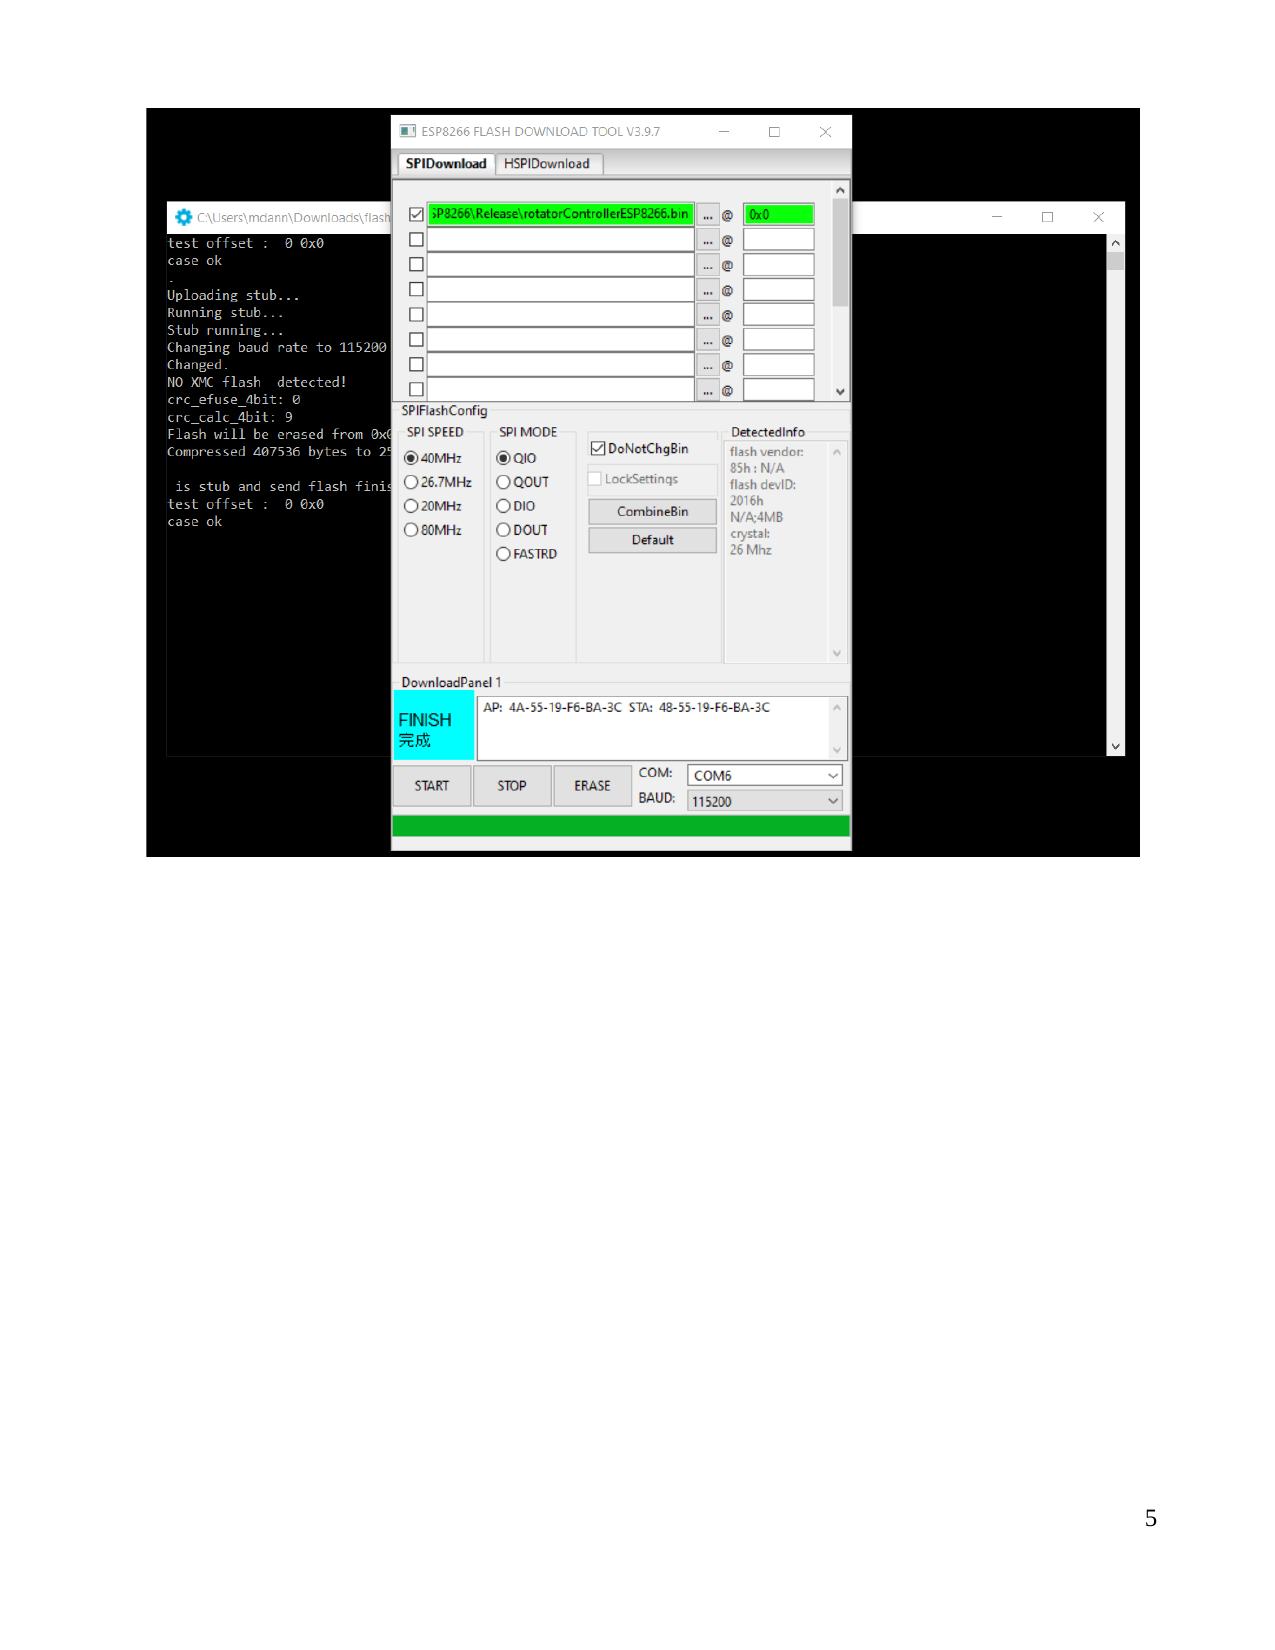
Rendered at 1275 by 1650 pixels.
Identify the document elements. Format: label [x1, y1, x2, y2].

picture [146, 108, 1140, 857]
